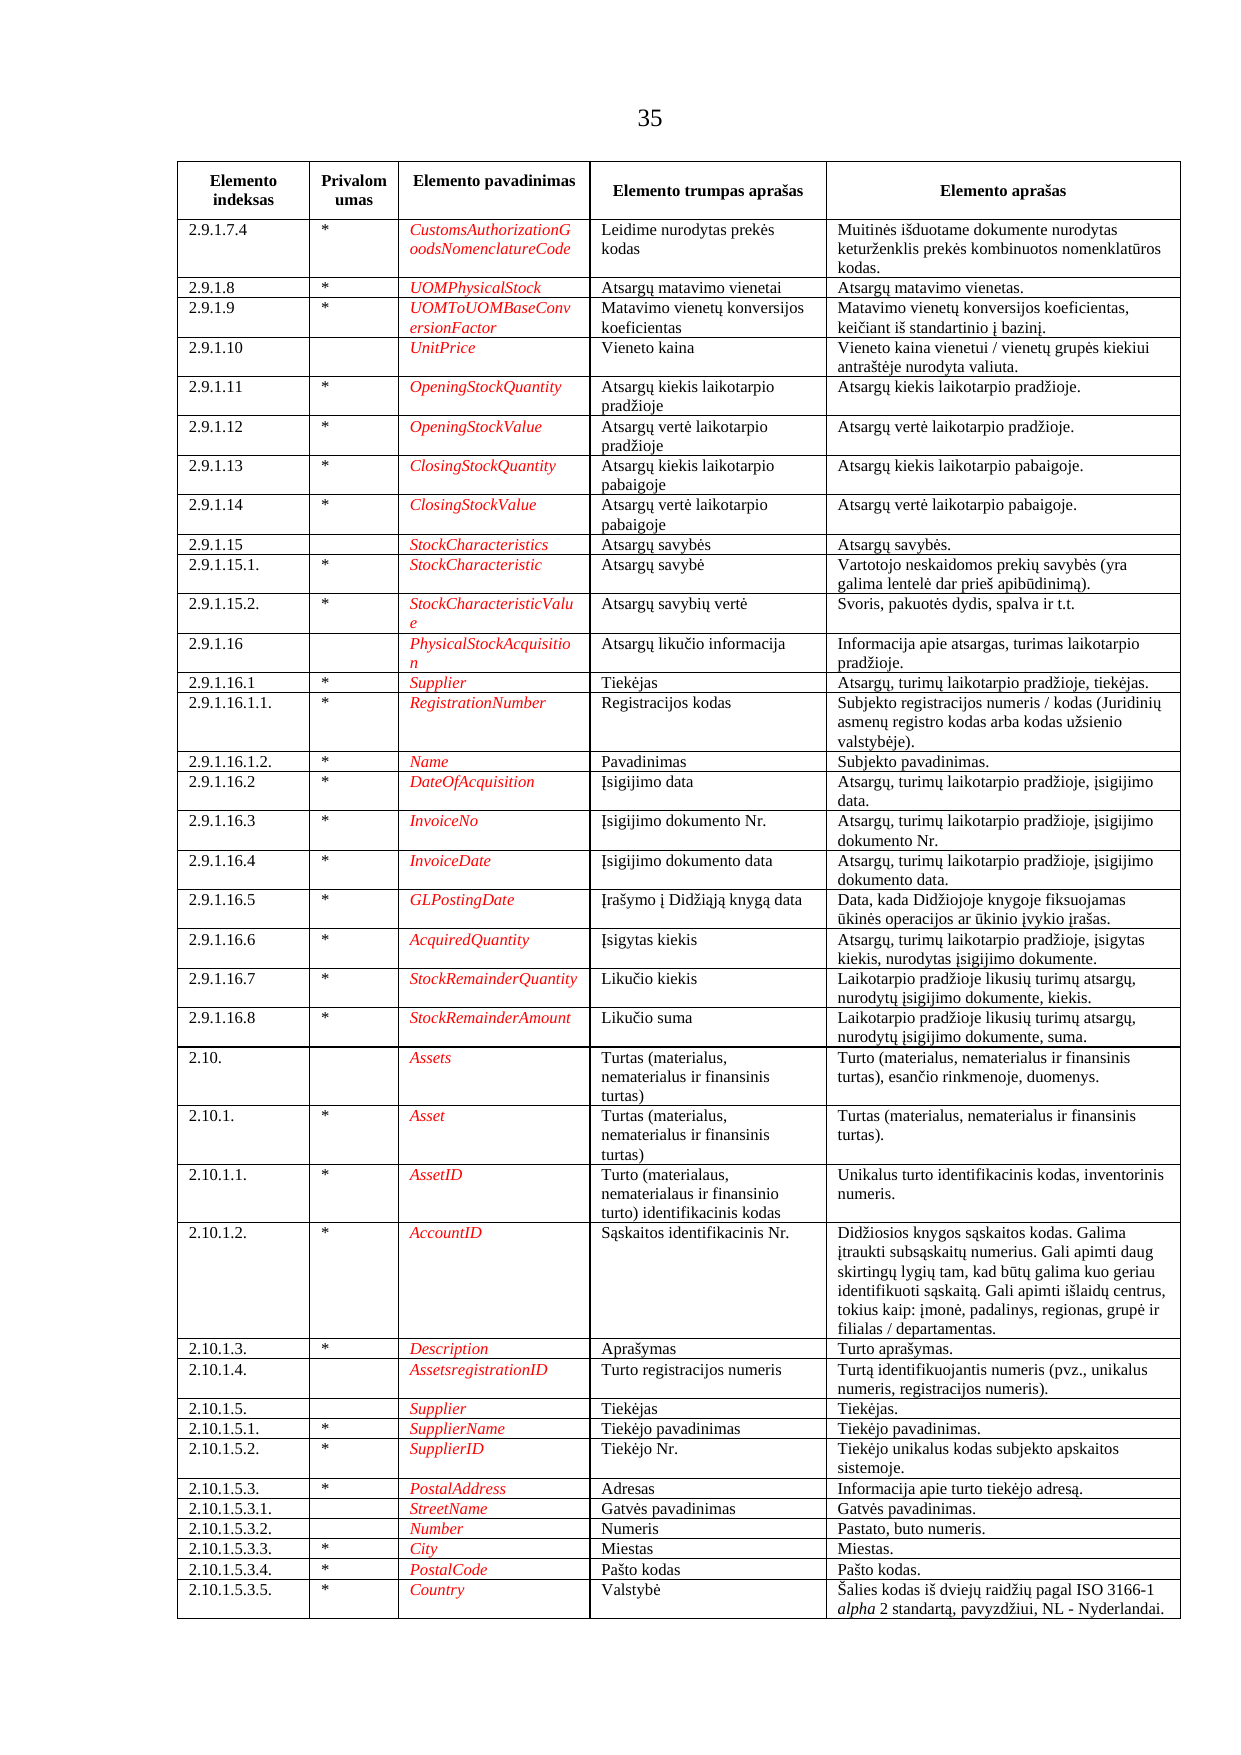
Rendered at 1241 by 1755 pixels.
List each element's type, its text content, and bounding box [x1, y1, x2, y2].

table_cell Country [399, 1580, 589, 1618]
table_cell 2.9.1.16.1 [178, 673, 309, 692]
table_cell Tiekėjo Nr. [591, 1439, 826, 1477]
table_cell Atsargų matavimo vienetai [591, 278, 826, 297]
table_cell Matavimo vienetų konversijos koeficientas, keičiant iš standartinio į bazinį. [827, 298, 1180, 337]
table_cell UOMPhysicalStock [399, 278, 589, 297]
table_cell StreetName [399, 1499, 589, 1518]
table_cell Pavadinimas [591, 752, 826, 771]
table_cell ClosingStockValue [399, 495, 589, 533]
table_cell Muitinės išduotame dokumente nurodytas keturženklis prekės kombinuotos nomenklatūros kodas. [827, 220, 1180, 277]
table_cell RegistrationNumber [399, 693, 589, 751]
table_cell [310, 1359, 398, 1398]
table_cell Tiekėjas [591, 1399, 826, 1418]
table_cell Name [399, 752, 589, 771]
table_cell Unikalus turto identifikacinis kodas, inventorinis numeris. [827, 1165, 1180, 1222]
table_cell * [310, 416, 398, 455]
table_cell 2.10.1.5.3.1. [178, 1499, 309, 1518]
table_cell 2.9.1.14 [178, 495, 309, 533]
table_cell Atsargų likučio informacija [591, 634, 826, 672]
table_cell Atsargų, turimų laikotarpio pradžioje, įsigijimo dokumento Nr. [827, 811, 1180, 849]
table_cell * [310, 1419, 398, 1438]
table_cell Turto (materialus, nematerialus ir finansinis turtas), esančio rinkmenoje, duomenys. [827, 1048, 1180, 1105]
table_cell GLPostingDate [399, 890, 589, 928]
table_cell PhysicalStockAcquisition [399, 634, 589, 672]
table_cell 2.10. [178, 1048, 309, 1105]
table_cell 2.9.1.8 [178, 278, 309, 297]
table_cell * [310, 594, 398, 632]
table_cell * [310, 1106, 398, 1163]
table_cell Atsargų matavimo vienetas. [827, 278, 1180, 297]
table_cell 2.10.1.5.3. [178, 1479, 309, 1498]
table_cell * [310, 1165, 398, 1222]
table_cell Turtą identifikuojantis numeris (pvz., unikalus numeris, registracijos numeris). [827, 1359, 1180, 1398]
table_cell Tiekėjas [591, 673, 826, 692]
table_cell Turto (materialaus, nematerialaus ir finansinio turto) identifikacinis kodas [591, 1165, 826, 1222]
table_cell Laikotarpio pradžioje likusių turimų atsargų, nurodytų įsigijimo dokumente, kiekis. [827, 969, 1180, 1007]
table_cell 2.10.1.5.3.3. [178, 1539, 309, 1558]
table_cell 2.9.1.13 [178, 456, 309, 494]
table_cell Svoris, pakuotės dydis, spalva ir t.t. [827, 594, 1180, 632]
table_cell Atsargų, turimų laikotarpio pradžioje, tiekėjas. [827, 673, 1180, 692]
table_cell Asset [399, 1106, 589, 1163]
table_cell * [310, 772, 398, 810]
table_cell 2.9.1.10 [178, 338, 309, 376]
table_header Elemento indeksas [178, 162, 309, 218]
table_cell UOMToUOMBaseConversionFactor [399, 298, 589, 337]
table_cell Data, kada Didžiojoje knygoje fiksuojamas ūkinės operacijos ar ūkinio įvykio įrašas. [827, 890, 1180, 928]
table_cell Pastato, buto numeris. [827, 1519, 1180, 1538]
table_cell InvoiceDate [399, 851, 589, 889]
table_cell 2.9.1.16.6 [178, 929, 309, 968]
table_cell StockCharacteristic [399, 555, 589, 593]
table_cell StockRemainderAmount [399, 1008, 589, 1046]
table_cell * [310, 298, 398, 337]
table_cell Turtas (materialus, nematerialus ir finansinis turtas) [591, 1048, 826, 1105]
table_cell Leidime nurodytas prekės kodas [591, 220, 826, 277]
table_cell [310, 1519, 398, 1538]
table_header Elemento aprašas [827, 162, 1180, 218]
table_cell 2.10.1.5.3.2. [178, 1519, 309, 1538]
table_cell Miestas [591, 1539, 826, 1558]
table_cell Įsigijimo dokumento data [591, 851, 826, 889]
table_cell 2.9.1.16.1.1. [178, 693, 309, 751]
table_cell Atsargų vertė laikotarpio pabaigoje. [827, 495, 1180, 533]
table_cell Informacija apie turto tiekėjo adresą. [827, 1479, 1180, 1498]
table_cell * [310, 1539, 398, 1558]
table_cell Likučio suma [591, 1008, 826, 1046]
table_cell Atsargų vertė laikotarpio pradžioje. [827, 416, 1180, 455]
table_cell Turtas (materialus, nematerialus ir finansinis turtas) [591, 1106, 826, 1163]
table_cell Atsargų kiekis laikotarpio pabaigoje [591, 456, 826, 494]
table_cell 2.10.1.1. [178, 1165, 309, 1222]
table_cell 2.9.1.16.4 [178, 851, 309, 889]
table_cell Tiekėjo pavadinimas. [827, 1419, 1180, 1438]
table_cell * [310, 693, 398, 751]
table_cell Įsigijimo data [591, 772, 826, 810]
table_cell Tiekėjas. [827, 1399, 1180, 1418]
table_header Elemento trumpas aprašas [591, 162, 826, 218]
table_cell 2.9.1.12 [178, 416, 309, 455]
table_cell 2.10.1.3. [178, 1339, 309, 1358]
table_cell Įsigijimo dokumento Nr. [591, 811, 826, 849]
table_cell Pašto kodas. [827, 1559, 1180, 1578]
table_cell ClosingStockQuantity [399, 456, 589, 494]
table_cell * [310, 1580, 398, 1618]
table_cell Likučio kiekis [591, 969, 826, 1007]
table_cell 2.9.1.11 [178, 377, 309, 415]
table_cell * [310, 752, 398, 771]
table_cell Atsargų vertė laikotarpio pabaigoje [591, 495, 826, 533]
table_cell [310, 1499, 398, 1518]
table_cell Atsargų kiekis laikotarpio pabaigoje. [827, 456, 1180, 494]
table_cell Sąskaitos identifikacinis Nr. [591, 1223, 826, 1338]
table_cell Valstybė [591, 1580, 826, 1618]
table_cell [310, 634, 398, 672]
table_cell 2.9.1.16.7 [178, 969, 309, 1007]
table_cell * [310, 377, 398, 415]
table_cell 2.10.1. [178, 1106, 309, 1163]
table_cell Numeris [591, 1519, 826, 1538]
table_cell Atsargų savybių vertė [591, 594, 826, 632]
table_cell * [310, 851, 398, 889]
table_cell * [310, 673, 398, 692]
table_cell Turtas (materialus, nematerialus ir finansinis turtas). [827, 1106, 1180, 1163]
table_cell 2.9.1.15.2. [178, 594, 309, 632]
table_cell Įrašymo į Didžiąją knygą data [591, 890, 826, 928]
table_cell Laikotarpio pradžioje likusių turimų atsargų, nurodytų įsigijimo dokumente, suma. [827, 1008, 1180, 1046]
table_cell Subjekto registracijos numeris / kodas (Juridinių asmenų registro kodas arba kodas užsienio valstybėje). [827, 693, 1180, 751]
table_cell Šalies kodas iš dviejų raidžių pagal ISO 3166-1 alpha 2 standartą, pavyzdžiui, NL - Nyderlandai. [827, 1580, 1180, 1618]
table_cell * [310, 1559, 398, 1578]
table_cell Pašto kodas [591, 1559, 826, 1578]
table_cell * [310, 811, 398, 849]
table_header Elemento pavadinimas [399, 162, 589, 218]
table_cell Assets [399, 1048, 589, 1105]
table_cell Gatvės pavadinimas [591, 1499, 826, 1518]
table_cell * [310, 220, 398, 277]
table_cell Gatvės pavadinimas. [827, 1499, 1180, 1518]
table_cell Description [399, 1339, 589, 1358]
table_cell Vieneto kaina [591, 338, 826, 376]
table_cell * [310, 969, 398, 1007]
table_cell Vartotojo neskaidomos prekių savybės (yra galima lentelė dar prieš apibūdinimą). [827, 555, 1180, 593]
table_cell Didžiosios knygos sąskaitos kodas. Galima įtraukti subsąskaitų numerius. Gali apimti daug skirtingų lygių tam, kad būtų galima kuo geriau identifikuoti sąskaitą. Gali apimti išlaidų centrus, tokius kaip: įmonė, padalinys, regionas, grupė ir filialas / departamentas. [827, 1223, 1180, 1338]
table_cell Atsargų kiekis laikotarpio pradžioje. [827, 377, 1180, 415]
table_cell * [310, 929, 398, 968]
table_cell Registracijos kodas [591, 693, 826, 751]
table_cell 2.9.1.16.3 [178, 811, 309, 849]
table_cell [310, 1048, 398, 1105]
table_cell * [310, 1479, 398, 1498]
table_cell Atsargų, turimų laikotarpio pradžioje, įsigijimo data. [827, 772, 1180, 810]
table_cell 2.10.1.5. [178, 1399, 309, 1418]
table_cell AssetID [399, 1165, 589, 1222]
table_cell * [310, 278, 398, 297]
table_cell 2.9.1.16.1.2. [178, 752, 309, 771]
table_cell Supplier [399, 673, 589, 692]
table_cell * [310, 1008, 398, 1046]
table_cell * [310, 456, 398, 494]
table_cell 2.9.1.15 [178, 535, 309, 554]
table_cell 2.10.1.5.2. [178, 1439, 309, 1477]
table_cell InvoiceNo [399, 811, 589, 849]
table_header Privalomumas [310, 162, 398, 218]
table_cell Supplier [399, 1399, 589, 1418]
table_cell Miestas. [827, 1539, 1180, 1558]
table_cell Atsargų kiekis laikotarpio pradžioje [591, 377, 826, 415]
table_cell Atsargų, turimų laikotarpio pradžioje, įsigijimo dokumento data. [827, 851, 1180, 889]
table_cell Atsargų savybė [591, 555, 826, 593]
table_cell StockRemainderQuantity [399, 969, 589, 1007]
table_cell PostalAddress [399, 1479, 589, 1498]
table_cell Turto registracijos numeris [591, 1359, 826, 1398]
table_cell StockCharacteristicValue [399, 594, 589, 632]
table_cell Įsigytas kiekis [591, 929, 826, 968]
table_cell Atsargų vertė laikotarpio pradžioje [591, 416, 826, 455]
table_cell SupplierID [399, 1439, 589, 1477]
table_cell Subjekto pavadinimas. [827, 752, 1180, 771]
table_cell StockCharacteristics [399, 535, 589, 554]
table_cell CustomsAuthorizationGoodsNomenclatureCode [399, 220, 589, 277]
table_cell Informacija apie atsargas, turimas laikotarpio pradžioje. [827, 634, 1180, 672]
table_cell SupplierName [399, 1419, 589, 1438]
table_cell 2.10.1.5.3.4. [178, 1559, 309, 1578]
table_cell 2.9.1.9 [178, 298, 309, 337]
table_cell 2.9.1.16.2 [178, 772, 309, 810]
table_cell PostalCode [399, 1559, 589, 1578]
table_cell Atsargų savybės. [827, 535, 1180, 554]
table_cell OpeningStockValue [399, 416, 589, 455]
table_cell AssetsregistrationID [399, 1359, 589, 1398]
table_cell AccountID [399, 1223, 589, 1338]
table_cell 2.9.1.16.8 [178, 1008, 309, 1046]
table_cell * [310, 555, 398, 593]
table_cell Vieneto kaina vienetui / vienetų grupės kiekiui antraštėje nurodyta valiuta. [827, 338, 1180, 376]
table_cell 2.10.1.2. [178, 1223, 309, 1338]
table_cell * [310, 495, 398, 533]
table_cell Atsargų, turimų laikotarpio pradžioje, įsigytas kiekis, nurodytas įsigijimo dokumente. [827, 929, 1180, 968]
table_cell Aprašymas [591, 1339, 826, 1358]
table_cell Atsargų savybės [591, 535, 826, 554]
table_cell * [310, 1439, 398, 1477]
table_cell [310, 1399, 398, 1418]
table_cell * [310, 1339, 398, 1358]
table_cell * [310, 1223, 398, 1338]
table_cell Number [399, 1519, 589, 1538]
table_cell Tiekėjo unikalus kodas subjekto apskaitos sistemoje. [827, 1439, 1180, 1477]
table_cell Turto aprašymas. [827, 1339, 1180, 1358]
table_cell 2.9.1.16 [178, 634, 309, 672]
table_cell 2.9.1.7.4 [178, 220, 309, 277]
table_cell [310, 338, 398, 376]
table_cell [310, 535, 398, 554]
table_cell 2.10.1.4. [178, 1359, 309, 1398]
table_cell Matavimo vienetų konversijos koeficientas [591, 298, 826, 337]
table_cell * [310, 890, 398, 928]
table_cell 2.9.1.15.1. [178, 555, 309, 593]
table_cell DateOfAcquisition [399, 772, 589, 810]
table_cell 2.10.1.5.3.5. [178, 1580, 309, 1618]
table_cell Adresas [591, 1479, 826, 1498]
table_cell 2.9.1.16.5 [178, 890, 309, 928]
table_cell AcquiredQuantity [399, 929, 589, 968]
table_cell 2.10.1.5.1. [178, 1419, 309, 1438]
table_cell City [399, 1539, 589, 1558]
table_cell UnitPrice [399, 338, 589, 376]
table_cell Tiekėjo pavadinimas [591, 1419, 826, 1438]
table_cell OpeningStockQuantity [399, 377, 589, 415]
